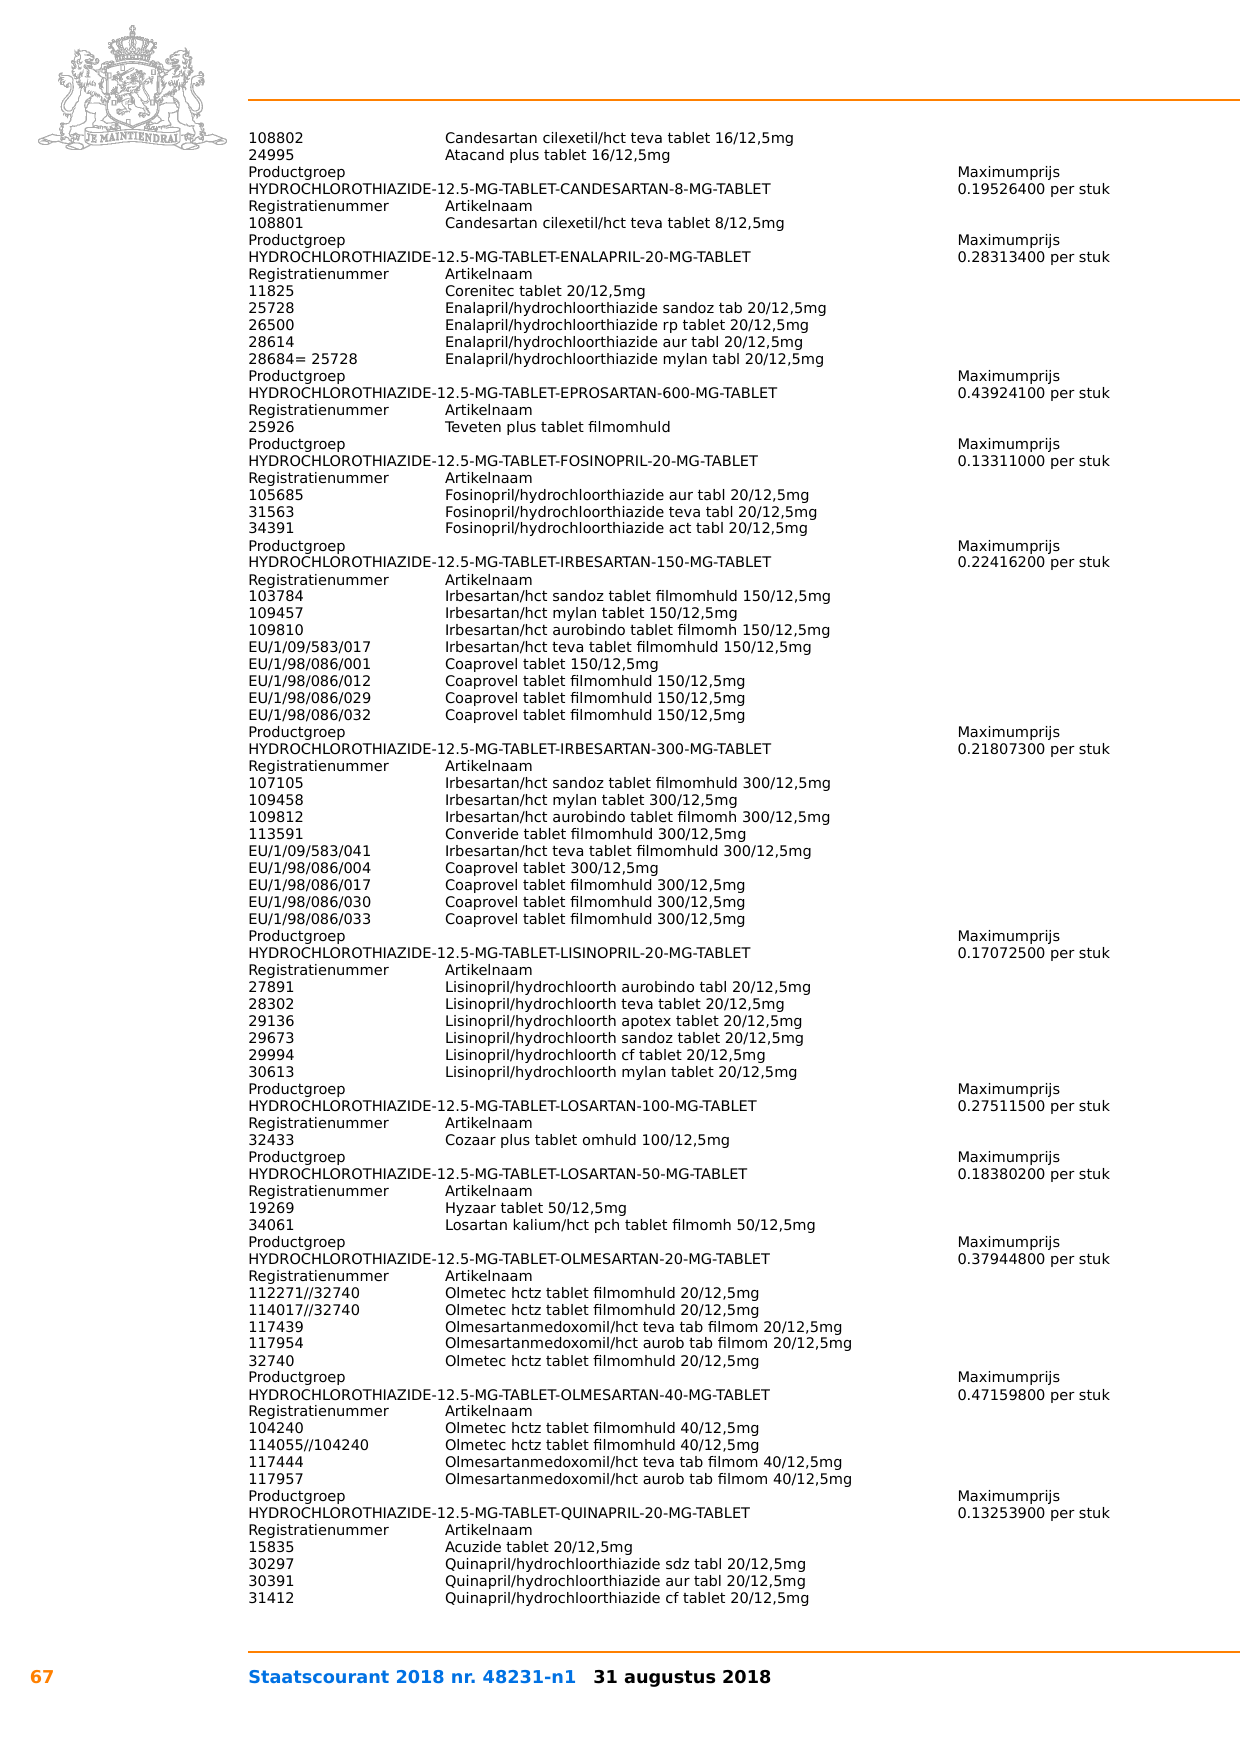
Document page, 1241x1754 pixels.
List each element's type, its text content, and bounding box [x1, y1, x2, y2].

table_cell Enalapril/hydrochloorthiazide aur tabl 20/12,5mg [439, 334, 951, 351]
table_cell 19269 [248, 1200, 439, 1217]
table_cell Artikelnaam [439, 470, 951, 486]
table_cell HYDROCHLOROTHIAZIDE-12.5-MG-TABLET-QUINAPRIL-20-MG-TABLET [248, 1505, 951, 1522]
table_cell [951, 1013, 1163, 1030]
table_cell 108801 [248, 215, 439, 232]
table_cell Artikelnaam [439, 1522, 951, 1539]
table_cell Coaprovel tablet filmomhuld 300/12,5mg [439, 911, 951, 928]
table_cell EU/1/98/086/017 [248, 877, 439, 894]
table_cell Irbesartan/hct teva tablet filmomhuld 150/12,5mg [439, 639, 951, 656]
table_cell Olmetec hctz tablet filmomhuld 20/12,5mg [439, 1285, 951, 1301]
table_cell Productgroep [248, 1149, 439, 1166]
table_cell [951, 979, 1163, 996]
table_cell [439, 368, 951, 384]
table_cell 28614 [248, 334, 439, 351]
table_cell Registratienummer [248, 1403, 439, 1420]
table_cell [951, 520, 1163, 537]
table_cell [951, 1047, 1163, 1064]
table_cell Irbesartan/hct mylan tablet 150/12,5mg [439, 605, 951, 622]
table_cell [951, 707, 1163, 724]
table_cell HYDROCHLOROTHIAZIDE-12.5-MG-TABLET-EPROSARTAN-600-MG-TABLET [248, 385, 951, 402]
table_cell Registratienummer [248, 402, 439, 418]
table_cell 0.22416200 per stuk [951, 554, 1163, 571]
table_cell [951, 486, 1163, 503]
table_cell [951, 1335, 1163, 1352]
table_cell 109458 [248, 792, 439, 809]
table_cell Artikelnaam [439, 758, 951, 775]
table_cell Hyzaar tablet 50/12,5mg [439, 1200, 951, 1217]
table_cell Registratienummer [248, 962, 439, 979]
table_cell 28302 [248, 996, 439, 1013]
table_cell 34061 [248, 1217, 439, 1233]
table_cell [951, 1200, 1163, 1217]
table_cell [951, 1522, 1163, 1539]
table_cell [439, 1488, 951, 1505]
table_cell EU/1/98/086/004 [248, 860, 439, 877]
table_cell [951, 673, 1163, 690]
table_cell EU/1/98/086/012 [248, 673, 439, 690]
table_cell Lisinopril/hydrochloorth aurobindo tabl 20/12,5mg [439, 979, 951, 996]
table_cell Coaprovel tablet 150/12,5mg [439, 656, 951, 673]
table_cell [951, 690, 1163, 707]
table_cell Coaprovel tablet filmomhuld 300/12,5mg [439, 877, 951, 894]
table_cell 113591 [248, 826, 439, 843]
table_cell Irbesartan/hct aurobindo tablet filmomh 150/12,5mg [439, 622, 951, 639]
table_cell [951, 1420, 1163, 1437]
table_cell Candesartan cilexetil/hct teva tablet 16/12,5mg [439, 130, 951, 147]
table_cell [951, 1556, 1163, 1573]
table_cell Artikelnaam [439, 1183, 951, 1199]
table_cell [439, 1234, 951, 1251]
table_cell [951, 215, 1163, 232]
table_cell [951, 1590, 1163, 1607]
table_cell [951, 877, 1163, 894]
table_cell 30297 [248, 1556, 439, 1573]
table_cell HYDROCHLOROTHIAZIDE-12.5-MG-TABLET-ENALAPRIL-20-MG-TABLET [248, 249, 951, 266]
table_cell [951, 1115, 1163, 1132]
table_cell Maximumprijs [951, 436, 1163, 452]
table_cell Irbesartan/hct sandoz tablet filmomhuld 150/12,5mg [439, 588, 951, 605]
table_cell Maximumprijs [951, 232, 1163, 249]
table_cell [951, 198, 1163, 215]
table_cell Artikelnaam [439, 402, 951, 418]
table_cell Artikelnaam [439, 962, 951, 979]
table_cell [951, 1454, 1163, 1471]
table_cell Quinapril/hydrochloorthiazide cf tablet 20/12,5mg [439, 1590, 951, 1607]
table_cell 103784 [248, 588, 439, 605]
table_cell [439, 232, 951, 249]
table_cell 104240 [248, 1420, 439, 1437]
table_cell 109457 [248, 605, 439, 622]
table_cell 0.27511500 per stuk [951, 1098, 1163, 1115]
table_cell Productgroep [248, 164, 439, 181]
table_cell 117954 [248, 1335, 439, 1352]
table_cell 29994 [248, 1047, 439, 1064]
table_cell [951, 571, 1163, 588]
table_cell 0.43924100 per stuk [951, 385, 1163, 402]
table_cell HYDROCHLOROTHIAZIDE-12.5-MG-TABLET-LISINOPRIL-20-MG-TABLET [248, 945, 951, 962]
table_cell Registratienummer [248, 758, 439, 775]
table_cell Maximumprijs [951, 1234, 1163, 1251]
table_cell [951, 1573, 1163, 1590]
table_cell Lisinopril/hydrochloorth teva tablet 20/12,5mg [439, 996, 951, 1013]
table_cell Atacand plus tablet 16/12,5mg [439, 147, 951, 164]
table_cell 27891 [248, 979, 439, 996]
table_cell Registratienummer [248, 198, 439, 215]
table_cell EU/1/98/086/001 [248, 656, 439, 673]
table_cell HYDROCHLOROTHIAZIDE-12.5-MG-TABLET-IRBESARTAN-300-MG-TABLET [248, 741, 951, 758]
table_cell [439, 1369, 951, 1386]
table_cell 31412 [248, 1590, 439, 1607]
table_cell Irbesartan/hct mylan tablet 300/12,5mg [439, 792, 951, 809]
table_cell Enalapril/hydrochloorthiazide mylan tabl 20/12,5mg [439, 351, 951, 368]
table_cell 34391 [248, 520, 439, 537]
table_cell [951, 1217, 1163, 1233]
table_cell Registratienummer [248, 1522, 439, 1539]
table_cell Artikelnaam [439, 198, 951, 215]
table_cell 117439 [248, 1319, 439, 1335]
table_cell Maximumprijs [951, 1488, 1163, 1505]
table_cell [951, 775, 1163, 792]
table_cell [951, 758, 1163, 775]
table_cell HYDROCHLOROTHIAZIDE-12.5-MG-TABLET-IRBESARTAN-150-MG-TABLET [248, 554, 951, 571]
table_cell [951, 334, 1163, 351]
table_cell HYDROCHLOROTHIAZIDE-12.5-MG-TABLET-CANDESARTAN-8-MG-TABLET [248, 181, 951, 198]
table_cell Teveten plus tablet filmomhuld [439, 419, 951, 436]
table_cell Productgroep [248, 1369, 439, 1386]
table_cell Olmesartanmedoxomil/hct aurob tab filmom 20/12,5mg [439, 1335, 951, 1352]
table_cell Registratienummer [248, 1115, 439, 1132]
table_cell Productgroep [248, 232, 439, 249]
table_cell 32740 [248, 1353, 439, 1369]
table_cell Olmesartanmedoxomil/hct teva tab filmom 20/12,5mg [439, 1319, 951, 1335]
table_cell 0.21807300 per stuk [951, 741, 1163, 758]
table_cell EU/1/98/086/033 [248, 911, 439, 928]
table_cell Olmetec hctz tablet filmomhuld 40/12,5mg [439, 1437, 951, 1454]
table_cell [951, 1539, 1163, 1556]
table_cell Acuzide tablet 20/12,5mg [439, 1539, 951, 1556]
table_cell Registratienummer [248, 1268, 439, 1284]
table_cell Olmesartanmedoxomil/hct teva tab filmom 40/12,5mg [439, 1454, 951, 1471]
table_cell [951, 504, 1163, 520]
table_cell Productgroep [248, 368, 439, 384]
table_cell EU/1/09/583/041 [248, 843, 439, 860]
table_cell Cozaar plus tablet omhuld 100/12,5mg [439, 1132, 951, 1149]
table_cell [951, 1301, 1163, 1318]
table_cell 25728 [248, 300, 439, 317]
table_cell 112271//32740 [248, 1285, 439, 1301]
table_cell [951, 843, 1163, 860]
table_cell Fosinopril/hydrochloorthiazide act tabl 20/12,5mg [439, 520, 951, 537]
table_cell Maximumprijs [951, 1369, 1163, 1386]
table_cell 107105 [248, 775, 439, 792]
table_cell Maximumprijs [951, 368, 1163, 384]
table_cell Maximumprijs [951, 164, 1163, 181]
table_cell Registratienummer [248, 470, 439, 486]
table_cell Irbesartan/hct teva tablet filmomhuld 300/12,5mg [439, 843, 951, 860]
table_cell 0.13311000 per stuk [951, 453, 1163, 469]
table_cell [951, 656, 1163, 673]
table_cell Corenitec tablet 20/12,5mg [439, 283, 951, 300]
table_cell Coaprovel tablet filmomhuld 300/12,5mg [439, 894, 951, 911]
table_cell Productgroep [248, 724, 439, 741]
table_cell Artikelnaam [439, 1403, 951, 1420]
table_cell 0.19526400 per stuk [951, 181, 1163, 198]
table_cell 11825 [248, 283, 439, 300]
table_cell [951, 266, 1163, 283]
table_cell Irbesartan/hct sandoz tablet filmomhuld 300/12,5mg [439, 775, 951, 792]
table_cell 25926 [248, 419, 439, 436]
table_cell Productgroep [248, 928, 439, 945]
table_cell Lisinopril/hydrochloorth cf tablet 20/12,5mg [439, 1047, 951, 1064]
table_cell [951, 1132, 1163, 1149]
table_cell Fosinopril/hydrochloorthiazide aur tabl 20/12,5mg [439, 486, 951, 503]
table_cell 0.37944800 per stuk [951, 1251, 1163, 1267]
table_cell Lisinopril/hydrochloorth mylan tablet 20/12,5mg [439, 1064, 951, 1081]
table_cell [951, 419, 1163, 436]
table_cell EU/1/98/086/029 [248, 690, 439, 707]
table_cell [951, 1403, 1163, 1420]
table_cell Maximumprijs [951, 928, 1163, 945]
table_cell Candesartan cilexetil/hct teva tablet 8/12,5mg [439, 215, 951, 232]
table_cell 0.17072500 per stuk [951, 945, 1163, 962]
table_cell Artikelnaam [439, 1115, 951, 1132]
table_cell Quinapril/hydrochloorthiazide aur tabl 20/12,5mg [439, 1573, 951, 1590]
table_cell Olmetec hctz tablet filmomhuld 20/12,5mg [439, 1353, 951, 1369]
table_cell 117957 [248, 1471, 439, 1488]
table_cell 109812 [248, 809, 439, 826]
table_cell Lisinopril/hydrochloorth apotex tablet 20/12,5mg [439, 1013, 951, 1030]
table_cell [951, 147, 1163, 164]
table_cell Converide tablet filmomhuld 300/12,5mg [439, 826, 951, 843]
table_cell Productgroep [248, 436, 439, 452]
table_cell Losartan kalium/hct pch tablet filmomh 50/12,5mg [439, 1217, 951, 1233]
table_cell [951, 1030, 1163, 1047]
table_cell [951, 1064, 1163, 1081]
table_cell Productgroep [248, 1234, 439, 1251]
table_cell 0.28313400 per stuk [951, 249, 1163, 266]
table_cell [951, 1353, 1163, 1369]
table_cell [951, 826, 1163, 843]
table_cell HYDROCHLOROTHIAZIDE-12.5-MG-TABLET-LOSARTAN-100-MG-TABLET [248, 1098, 951, 1115]
table_cell [951, 1471, 1163, 1488]
table_cell Irbesartan/hct aurobindo tablet filmomh 300/12,5mg [439, 809, 951, 826]
table_cell Artikelnaam [439, 266, 951, 283]
table_cell 0.13253900 per stuk [951, 1505, 1163, 1522]
table_cell Enalapril/hydrochloorthiazide rp tablet 20/12,5mg [439, 317, 951, 334]
table_cell Registratienummer [248, 266, 439, 283]
table_cell [951, 130, 1163, 147]
table_cell 0.18380200 per stuk [951, 1166, 1163, 1183]
table_cell HYDROCHLOROTHIAZIDE-12.5-MG-TABLET-OLMESARTAN-20-MG-TABLET [248, 1251, 951, 1267]
table_cell 32433 [248, 1132, 439, 1149]
table_cell [951, 1268, 1163, 1284]
table_cell 108802 [248, 130, 439, 147]
table_cell Coaprovel tablet filmomhuld 150/12,5mg [439, 690, 951, 707]
table_cell Enalapril/hydrochloorthiazide sandoz tab 20/12,5mg [439, 300, 951, 317]
table_cell 105685 [248, 486, 439, 503]
table_cell 31563 [248, 504, 439, 520]
table_cell 26500 [248, 317, 439, 334]
table_cell Olmetec hctz tablet filmomhuld 40/12,5mg [439, 1420, 951, 1437]
table_cell [439, 538, 951, 554]
table_cell Registratienummer [248, 1183, 439, 1199]
table_cell [951, 1183, 1163, 1199]
table_cell 24995 [248, 147, 439, 164]
table_cell Lisinopril/hydrochloorth sandoz tablet 20/12,5mg [439, 1030, 951, 1047]
table_cell 109810 [248, 622, 439, 639]
table_cell [951, 300, 1163, 317]
table_cell EU/1/98/086/032 [248, 707, 439, 724]
table_cell Fosinopril/hydrochloorthiazide teva tabl 20/12,5mg [439, 504, 951, 520]
table_cell [439, 164, 951, 181]
table_cell [951, 996, 1163, 1013]
table_cell [951, 1285, 1163, 1301]
table_cell 29673 [248, 1030, 439, 1047]
table_cell 28684= 25728 [248, 351, 439, 368]
table_cell 117444 [248, 1454, 439, 1471]
picture [38, 25, 227, 150]
table_cell Coaprovel tablet filmomhuld 150/12,5mg [439, 707, 951, 724]
table_cell Olmetec hctz tablet filmomhuld 20/12,5mg [439, 1301, 951, 1318]
table_cell [951, 402, 1163, 418]
table_cell Maximumprijs [951, 1149, 1163, 1166]
table_cell Registratienummer [248, 571, 439, 588]
table_cell [951, 639, 1163, 656]
table_cell 29136 [248, 1013, 439, 1030]
table_cell [951, 470, 1163, 486]
table_cell Maximumprijs [951, 724, 1163, 741]
table_cell Coaprovel tablet filmomhuld 150/12,5mg [439, 673, 951, 690]
table_cell Artikelnaam [439, 571, 951, 588]
table_cell [951, 792, 1163, 809]
table_cell [439, 1081, 951, 1098]
table_cell [951, 962, 1163, 979]
table_cell [951, 894, 1163, 911]
table_cell Coaprovel tablet 300/12,5mg [439, 860, 951, 877]
table_cell [439, 928, 951, 945]
table_cell [951, 588, 1163, 605]
table_cell [951, 1319, 1163, 1335]
table_cell [951, 860, 1163, 877]
table_cell [439, 1149, 951, 1166]
table_cell Productgroep [248, 1081, 439, 1098]
table_cell [951, 622, 1163, 639]
table_cell Olmesartanmedoxomil/hct aurob tab filmom 40/12,5mg [439, 1471, 951, 1488]
table_cell Artikelnaam [439, 1268, 951, 1284]
table_cell EU/1/98/086/030 [248, 894, 439, 911]
table_cell HYDROCHLOROTHIAZIDE-12.5-MG-TABLET-FOSINOPRIL-20-MG-TABLET [248, 453, 951, 469]
table_cell [951, 317, 1163, 334]
table_cell 30613 [248, 1064, 439, 1081]
table_cell [951, 605, 1163, 622]
table_cell [951, 809, 1163, 826]
table_cell Productgroep [248, 1488, 439, 1505]
table_cell HYDROCHLOROTHIAZIDE-12.5-MG-TABLET-LOSARTAN-50-MG-TABLET [248, 1166, 951, 1183]
table_cell 114017//32740 [248, 1301, 439, 1318]
table_cell 15835 [248, 1539, 439, 1556]
table_cell 30391 [248, 1573, 439, 1590]
table_cell HYDROCHLOROTHIAZIDE-12.5-MG-TABLET-OLMESARTAN-40-MG-TABLET [248, 1386, 951, 1403]
table_cell [951, 351, 1163, 368]
table_cell Quinapril/hydrochloorthiazide sdz tabl 20/12,5mg [439, 1556, 951, 1573]
table_cell Productgroep [248, 538, 439, 554]
table_cell [951, 1437, 1163, 1454]
table_cell 114055//104240 [248, 1437, 439, 1454]
table_cell Maximumprijs [951, 538, 1163, 554]
table_cell [439, 724, 951, 741]
table_cell [951, 911, 1163, 928]
table_cell [951, 283, 1163, 300]
table_cell [439, 436, 951, 452]
table_cell 0.47159800 per stuk [951, 1386, 1163, 1403]
table_cell EU/1/09/583/017 [248, 639, 439, 656]
table_cell Maximumprijs [951, 1081, 1163, 1098]
